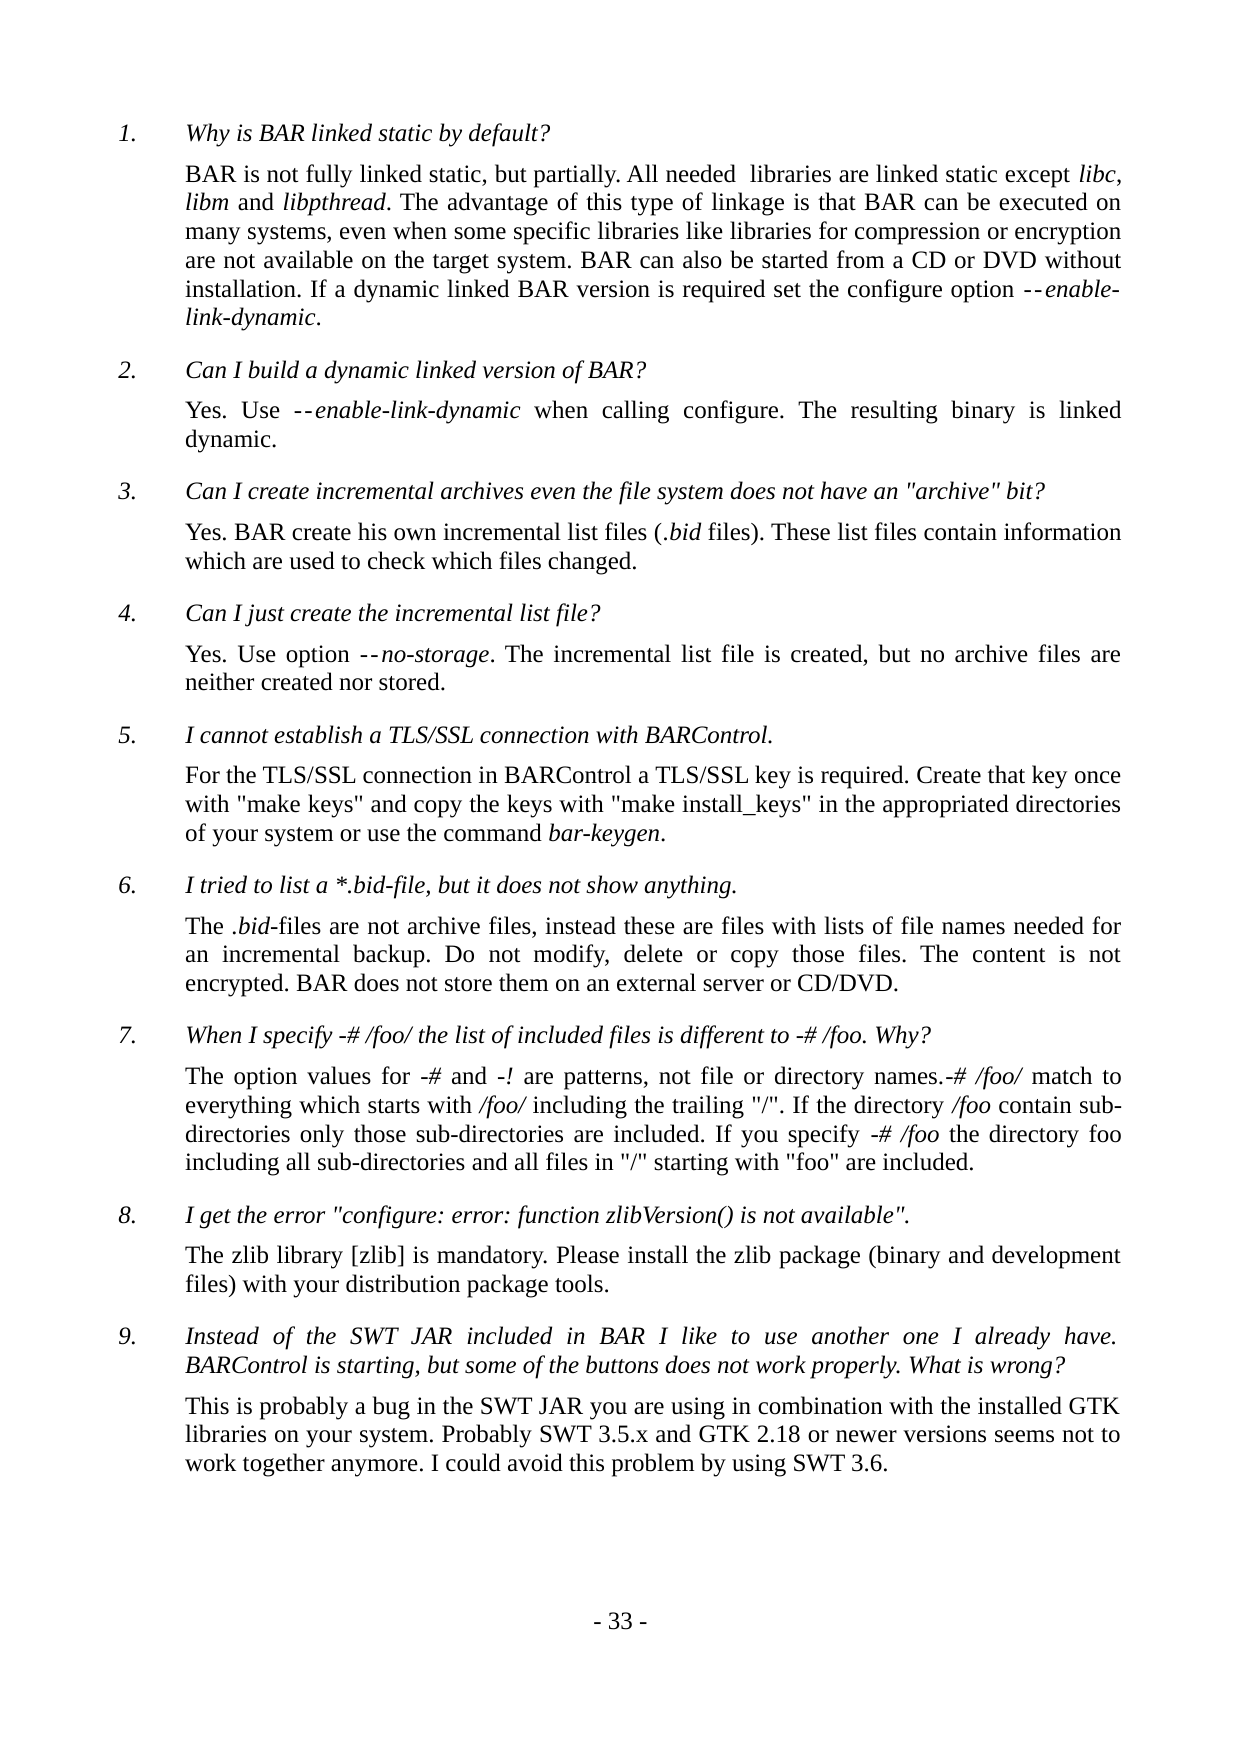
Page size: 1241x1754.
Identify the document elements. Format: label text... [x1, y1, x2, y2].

list When I specify -# /foo/ the list of included files is different to -# /foo. Why? [118, 1021, 1122, 1049]
list Can I build a dynamic linked version of BAR? [118, 355, 1122, 383]
text The zlib library [zlib] is mandatory. Please install the zlib package (binary and development files) with your distribution package tools. [185, 1240, 1122, 1298]
list Instead of the SWT JAR included in BAR I like to use another one I already have. BARControl is starting, but some of the buttons does not work properly. What is wrong? [118, 1321, 1122, 1379]
list Can I just create the incremental list file? [118, 598, 1122, 627]
text Yes. Use option ‑‑no-storage. The incremental list file is created, but no archive files are neither created nor stored. [185, 639, 1122, 696]
list I get the error "configure: error: function zlibVersion() is not available". [118, 1200, 1122, 1228]
text The option values for -# and -! are patterns, not file or directory names.-# /foo/ match to everything which starts with /foo/ including the trailing "/". If the directory /foo contain sub-directories only those sub-directories are included. If you specify -# /foo the directory foo including all sub-directories and all files in "/" starting with "foo" are included. [185, 1061, 1122, 1176]
text The .bid-files are not archive files, instead these are files with lists of file names needed for an incremental backup. Do not modify, delete or copy those files. The content is not encrypted. BAR does not store them on an external server or CD/DVD. [185, 911, 1122, 997]
list I cannot establish a TLS/SSL connection with BARControl. [118, 720, 1122, 748]
text BAR is not fully linked static, but partially. All needed libraries are linked static except libc, libm and libpthread. The advantage of this type of linkage is that BAR can be executed on many systems, even when some specific libraries like libraries for compression or encryption are not available on the target system. BAR can also be started from a CD or DVD without installation. If a dynamic linked BAR version is required set the configure option ‑‑enable-link-dynamic. [185, 159, 1122, 331]
text Yes. BAR create his own incremental list files (.bid files). These list files contain information which are used to check which files changed. [185, 517, 1122, 574]
text For the TLS/SSL connection in BARControl a TLS/SSL key is required. Create that key once with "make keys" and copy the keys with "make install_keys" in the appropriated directories of your system or use the command bar-keygen. [185, 760, 1122, 847]
list Why is BAR linked static by default? [118, 118, 1122, 147]
list I tried to list a *.bid-file, but it does not show anything. [118, 870, 1122, 899]
text This is probably a bug in the SWT JAR you are using in combination with the installed GTK libraries on your system. Probably SWT 3.5.x and GTK 2.18 or newer versions seems not to work together anymore. I could avoid this problem by using SWT 3.6. [185, 1391, 1122, 1477]
text Yes. Use ‑‑enable-link-dynamic when calling configure. The resulting binary is linked dynamic. [185, 395, 1122, 453]
list Can I create incremental archives even the file system does not have an "archive" bit? [118, 476, 1122, 505]
